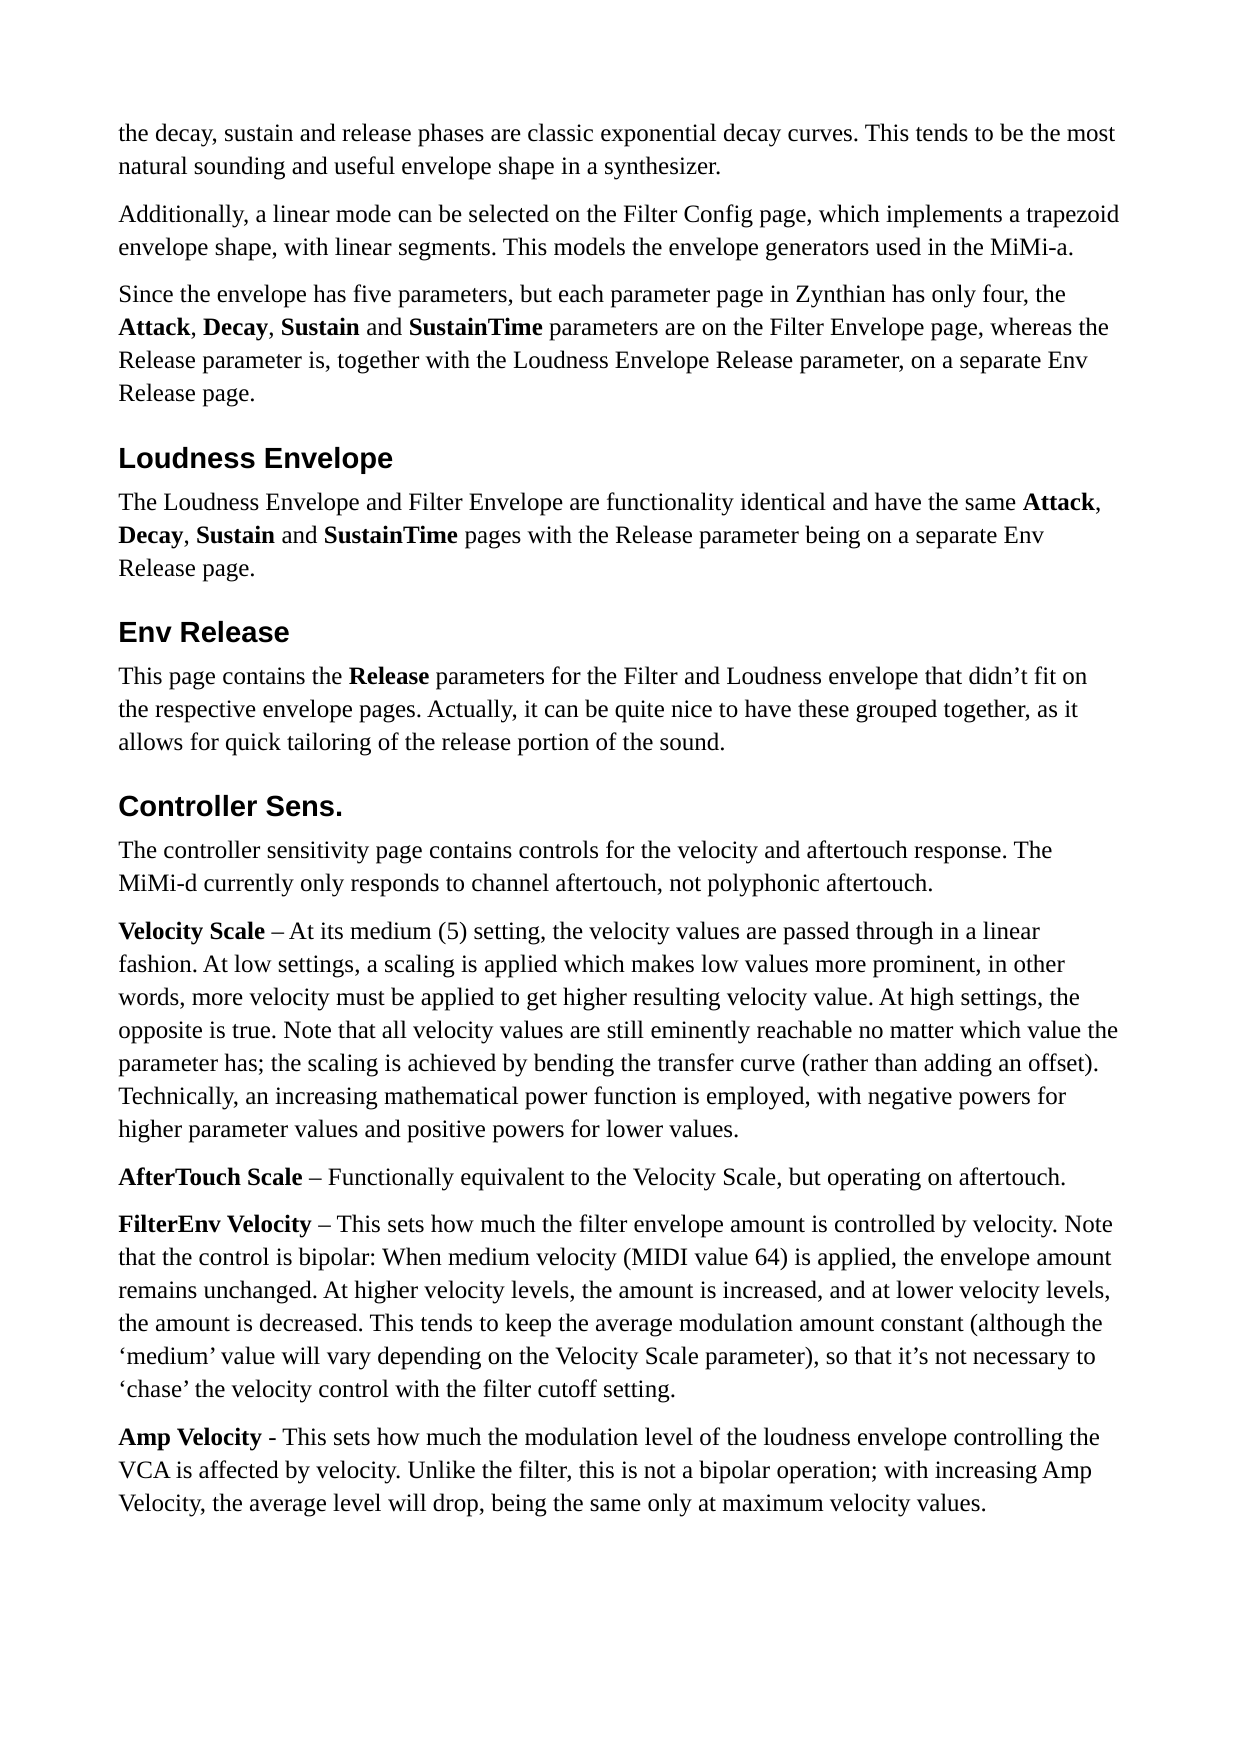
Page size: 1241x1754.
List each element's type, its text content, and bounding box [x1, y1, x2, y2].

text Additionally, a linear mode can be selected on the Filter Config page, which implements a trapezoid envelope shape, with linear segments. This models the envelope generators used in the MiMi-a. [118, 199, 1122, 261]
text Amp Velocity - This sets how much the modulation level of the loudness envelope controlling the VCA is affected by velocity. Unlike the filter, this is not a bipolar operation; with increasing Amp Velocity, the average level will drop, being the same only at maximum velocity values. [118, 1422, 1122, 1517]
text The controller sensitivity page contains controls for the velocity and aftertouch response. The MiMi-d currently only responds to channel aftertouch, not polyphonic aftertouch. [118, 835, 1122, 897]
text Velocity Scale – At its medium (5) setting, the velocity values are passed through in a linear fashion. At low settings, a scaling is applied which makes low values more prominent, in other words, more velocity must be applied to get higher resulting velocity value. At high settings, the opposite is true. Note that all velocity values are still eminently reachable no matter which value the parameter has; the scaling is achieved by bending the transfer curve (rather than adding an offset). Technically, an increasing mathematical power function is employed, with negative powers for higher parameter values and positive powers for lower values. [118, 916, 1122, 1143]
text the decay, sustain and release phases are classic exponential decay curves. This tends to be the most natural sounding and useful envelope shape in a synthesizer. [118, 118, 1122, 180]
text Since the envelope has five parameters, but each parameter page in Zynthian has only four, the Attack, Decay, Sustain and SustainTime parameters are on the Filter Envelope page, whereas the Release parameter is, together with the Loudness Envelope Release parameter, on a separate Env Release page. [118, 279, 1122, 407]
subtitle Loudness Envelope [118, 441, 1122, 474]
text The Loudness Envelope and Filter Envelope are functionality identical and have the same Attack, Decay, Sustain and SustainTime pages with the Release parameter being on a separate Env Release page. [118, 487, 1122, 581]
text AfterTouch Scale – Functionally equivalent to the Velocity Scale, but operating on aftertouch. [118, 1162, 1122, 1190]
text This page contains the Release parameters for the Filter and Loudness envelope that didn’t fit on the respective envelope pages. Actually, it can be quite nice to have these grouped together, as it allows for quick tailoring of the release portion of the sound. [118, 661, 1122, 756]
text FilterEnv Velocity – This sets how much the filter envelope amount is controlled by velocity. Note that the control is bipolar: When medium velocity (MIDI value 64) is applied, the envelope amount remains unchanged. At higher velocity levels, the amount is increased, and at lower velocity levels, the amount is decreased. This tends to keep the average modulation amount constant (although the ‘medium’ value will vary depending on the Velocity Scale parameter), so that it’s not necessary to ‘chase’ the velocity control with the filter cutoff setting. [118, 1209, 1122, 1403]
subtitle Env Release [118, 615, 1122, 648]
subtitle Controller Sens. [118, 789, 1122, 823]
